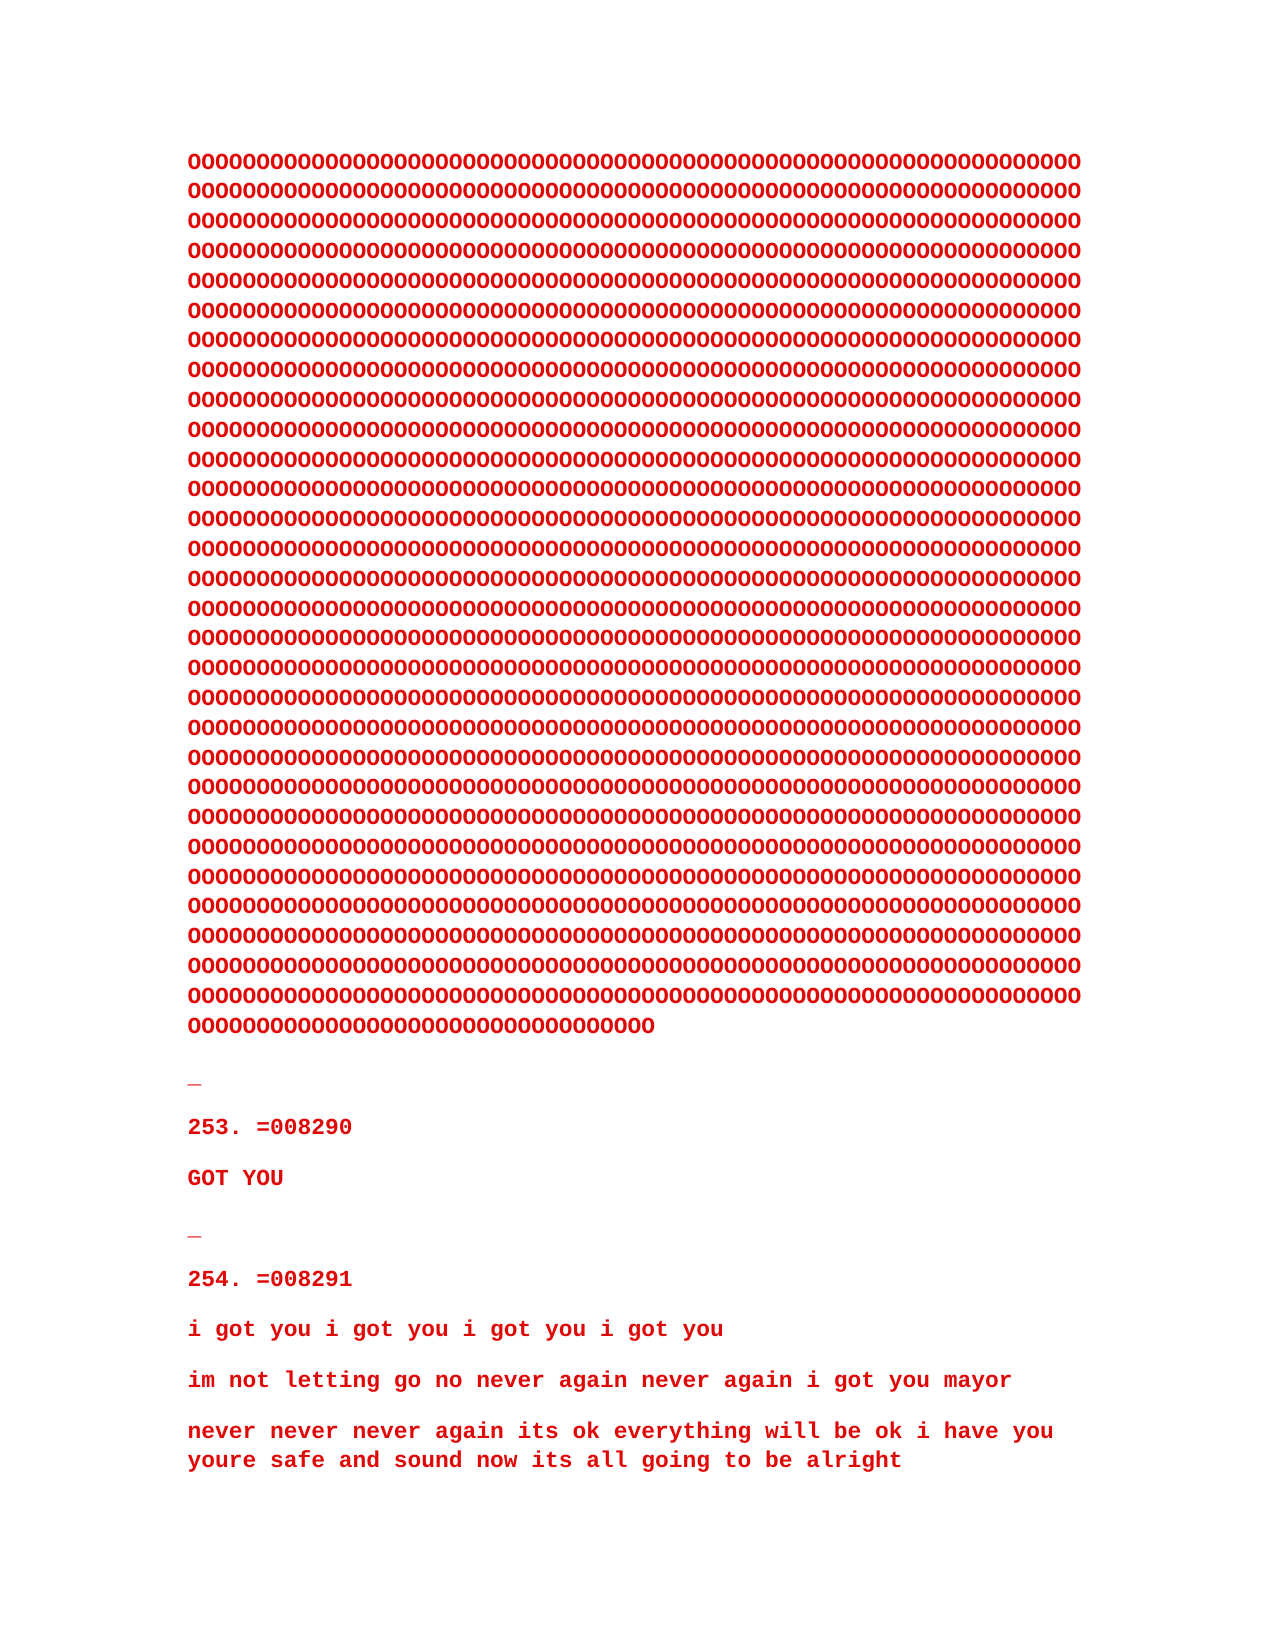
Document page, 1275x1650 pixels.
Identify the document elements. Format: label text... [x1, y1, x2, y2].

text 253. =008290 [187, 1115, 1087, 1141]
text _ [187, 1064, 1087, 1091]
text im not letting go no never again never again i got you mayor [187, 1368, 1087, 1394]
text _ [187, 1216, 1087, 1242]
text OOOOOOOOOOOOOOOOOOOOOOOOOOOOOOOOOOOOOOOOOOOOOOOOOOOOOOOOOOOOOOOOOOOOOOOOOOOOOOOOOOOOOOOOOOOOOOOOOOOOOOOOOOOOOOOOOOOOOOOOOOOOOOOOOOOOOOOOOOOOOOOOOOOOOOOOOOOOOOOOOOOOOOOOOOOOOOOOOOOOOOOOOOOOOOOOOOOOOOOOOOOOOOOOOOOOOOOOOOOOOOOOOOOOOOOOOOOOOOOOOOOOOOOOOOOOOOOOOOOOOOOOOOOOOOOOOOOOOOOOOOOOOOOOOOOOOOOOOOOOOOOOOOOOOOOOOOOOOOOOOOOOOOOOOOOOOOOOOOOOOOOOOOOOOOOOOOOOOOOOOOOOOOOOOOOOOOOOOOOOOOOOOOOOOOOOOOOOOOOOOOOOOOOOOOOOOOOOOOOOOOOOOOOOOOOOOOOOOOOOOOOOOOOOOOOOOOOOOOOOOOOOOOOOOOOOOOOOOOOOOOOOOOOOOOOOOOOOOOOOOOOOOOOOOOOOOOOOOOOOOOOOOOOOOOOOOOOOOOOOOOOOOOOOOOOOOOOOOOOOOOOOOOOOOOOOOOOOOOOOOOOOOOOOOOOOOOOOOOOOOOOOOOOOOOOOOOOOOOOOOOOOOOOOOOOOOOOOOOOOOOOOOOOOOOOOOOOOOOOOOOOOOOOOOOOOOOOOOOOOOOOOOOOOOOOOOOOOOOOOOOOOOOOOOOOOOOOOOOOOOOOOOOOOOOOOOOOOOOOOOOOOOOOOOOOOOOOOOOOOOOOOOOOOOOOOOOOOOOOOOOOOOOOOOOOOOOOOOOOOOOOOOOOOOOOOOOOOOOOOOOOOOOOOOOOOOOOOOOOOOOOOOOOOOOOOOOOOOOOOOOOOOOOOOOOOOOOOOOOOOOOOOOOOOOOOOOOOOOOOOOOOOOOOOOOOOOOOOOOOOOOOOOOOOOOOOOOOOOOOOOOOOOOOOOOOOOOOOOOOOOOOOOOOOOOOOOOOOOOOOOOOOOOOOOOOOOOOOOOOOOOOOOOOOOOOOOOOOOOOOOOOOOOOOOOOOOOOOOOOOOOOOOOOOOOOOOOOOOOOOOOOOOOOOOOOOOOOOOOOOOOOOOOOOOOOOOOOOOOOOOOOOOOOOOOOOOOOOOOOOOOOOOOOOOOOOOOOOOOOOOOOOOOOOOOOOOOOOOOOOOOOOOOOOOOOOOOOOOOOOOOOOOOOOOOOOOOOOOOOOOOOOOOOOOOOOOOOOOOOOOOOOOOOOOOOOOOOOOOOOOOOOOOOOOOOOOOOOOOOOOOOOOOOOOOOOOOOOOOOOOOOOOOOOOOOOOOOOOOOOOOOOOOOOOOOOOOOOOOOOOOOOOOOOOOOOOOOOOOOOOOOOOOOOOOOOOOOOOOOOOOOOOOOOOOOOOOOOOOOOOOOOOOOOOOOOOOOOOOOOOOOOOOOOOOOOOOOOOOOOOOOOOOOOOOOOOOOOOOOOOOOOOOOOOOOOOOOOOOOOOOOOOOOOOOOOOOOOOOOOOOOOOOOOOOOOOOOOOOOOOOOOOOOOOOOOOOOOOOOOOOOOOOOOOOOOOOOOOOOOOOOOOOOOOOOOOOOOOOOOOOOOOOOOOOOOOOOOOOOOOOOOOOOOOOOOOOOOOOOOOOOOOOOOOOOOOOOOOOOOOOOOOOOOOOOOOOOOOOOOOOOOOOOOOOOOOOOOOOOOOOOOOOOOOOOOOOOOOOOOOOOOOOOOOOOOOOOOOOOOOOOOOOOOOOOOOOOOOOOOOOOOOOOOOOOOOOOOOOOOOOOOOOOOOOOOOOOOOOOOOOOOOOOOOOOOOOOOOOOOOOOOOOOOOOOOOOOOOOOOOOOOOOOOOOOOOOOOOOOOOOOOOOOOOOOOOOOOOOOOOOOOOOOOOOOOOOOOOOOOOOOOOOOOOOOOOOOOOOOOOOOOOOOOOOOOOOOOOOOOOOOOOOOOOOOOOOOOOO [187, 150, 1087, 1040]
text 254. =008291 [187, 1267, 1087, 1293]
text i got you i got you i got you i got you [187, 1318, 1087, 1344]
text GOT YOU [187, 1166, 1087, 1192]
text never never never again its ok everything will be ok i have you youre safe and sound now its all going to be alright [187, 1419, 1087, 1475]
